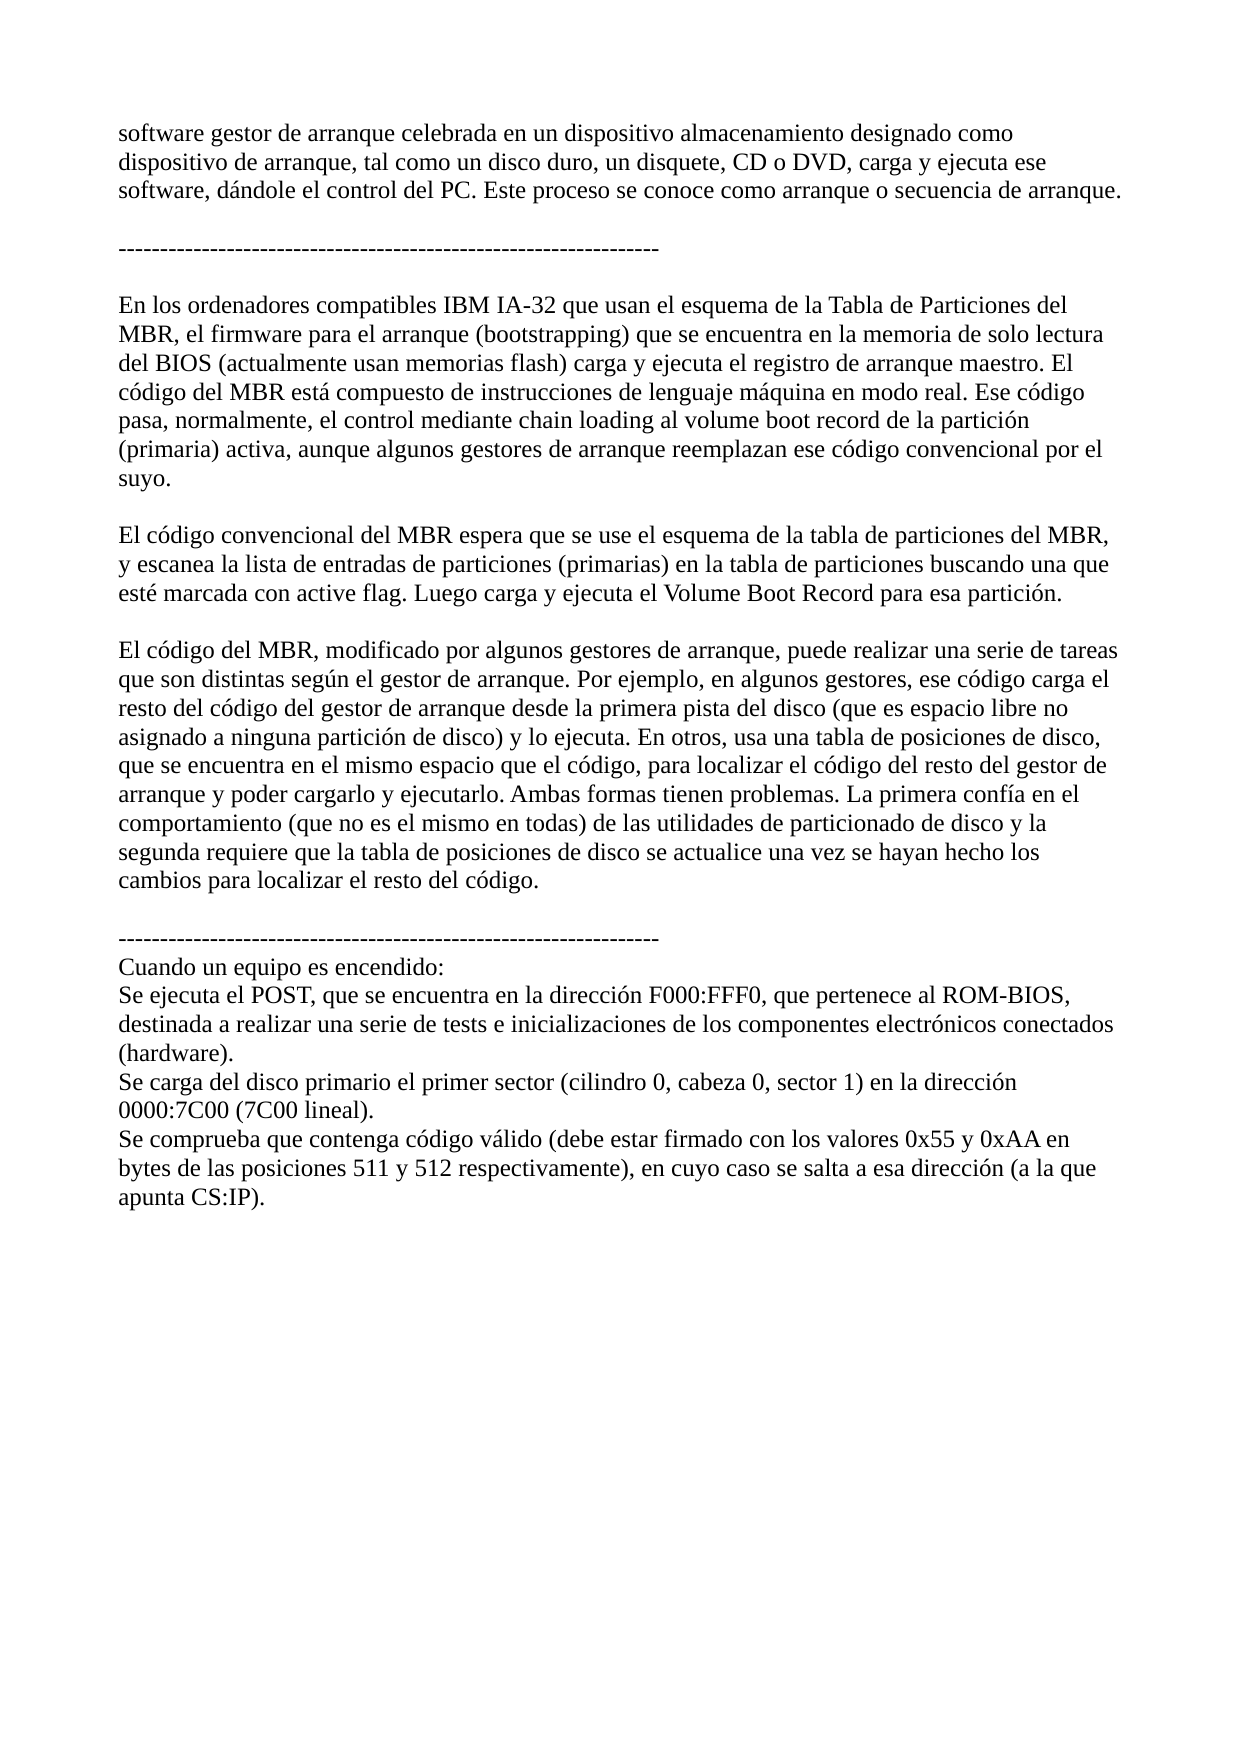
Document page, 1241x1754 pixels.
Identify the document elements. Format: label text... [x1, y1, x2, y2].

text ----------------------------------------------------------------- [118, 233, 1122, 262]
text software gestor de arranque celebrada en un dispositivo almacenamiento designado como dispositivo de arranque, tal como un disco duro, un disquete, CD o DVD, carga y ejecuta ese software, dándole el control del PC. Este proceso se conoce como arranque o secuencia de arranque. [118, 118, 1122, 204]
text ----------------------------------------------------------------- [118, 923, 1122, 952]
text El código convencional del MBR espera que se use el esquema de la tabla de particiones del MBR, y escanea la lista de entradas de particiones (primarias) en la tabla de particiones buscando una que esté marcada con active flag. Luego carga y ejecuta el Volume Boot Record para esa partición. [118, 521, 1122, 607]
text Se comprueba que contenga código válido (debe estar firmado con los valores 0x55 y 0xAA en bytes de las posiciones 511 y 512 respectivamente), en cuyo caso se salta a esa dirección (a la que apunta CS:IP). [118, 1124, 1122, 1211]
text Se ejecuta el POST, que se encuentra en la dirección F000:FFF0, que pertenece al ROM-BIOS, destinada a realizar una serie de tests e inicializaciones de los componentes electrónicos conectados (hardware). [118, 981, 1122, 1067]
text El código del MBR, modificado por algunos gestores de arranque, puede realizar una serie de tareas que son distintas según el gestor de arranque. Por ejemplo, en algunos gestores, ese código carga el resto del código del gestor de arranque desde la primera pista del disco (que es espacio libre no asignado a ninguna partición de disco) y lo ejecuta. En otros, usa una tabla de posiciones de disco, que se encuentra en el mismo espacio que el código, para localizar el código del resto del gestor de arranque y poder cargarlo y ejecutarlo. Ambas formas tienen problemas. La primera confía en el comportamiento (que no es el mismo en todas) de las utilidades de particionado de disco y la segunda requiere que la tabla de posiciones de disco se actualice una vez se hayan hecho los cambios para localizar el resto del código. [118, 636, 1122, 894]
text Cuando un equipo es encendido: [118, 952, 1122, 981]
text Se carga del disco primario el primer sector (cilindro 0, cabeza 0, sector 1) en la dirección 0000:7C00 (7C00 lineal). [118, 1067, 1122, 1124]
text En los ordenadores compatibles IBM IA-32 que usan el esquema de la Tabla de Particiones del MBR, el firmware para el arranque (bootstrapping) que se encuentra en la memoria de solo lectura del BIOS (actualmente usan memorias flash) carga y ejecuta el registro de arranque maestro. El código del MBR está compuesto de instrucciones de lenguaje máquina en modo real. Ese código pasa, normalmente, el control mediante chain loading al volume boot record de la partición (primaria) activa, aunque algunos gestores de arranque reemplazan ese código convencional por el suyo. [118, 291, 1122, 492]
